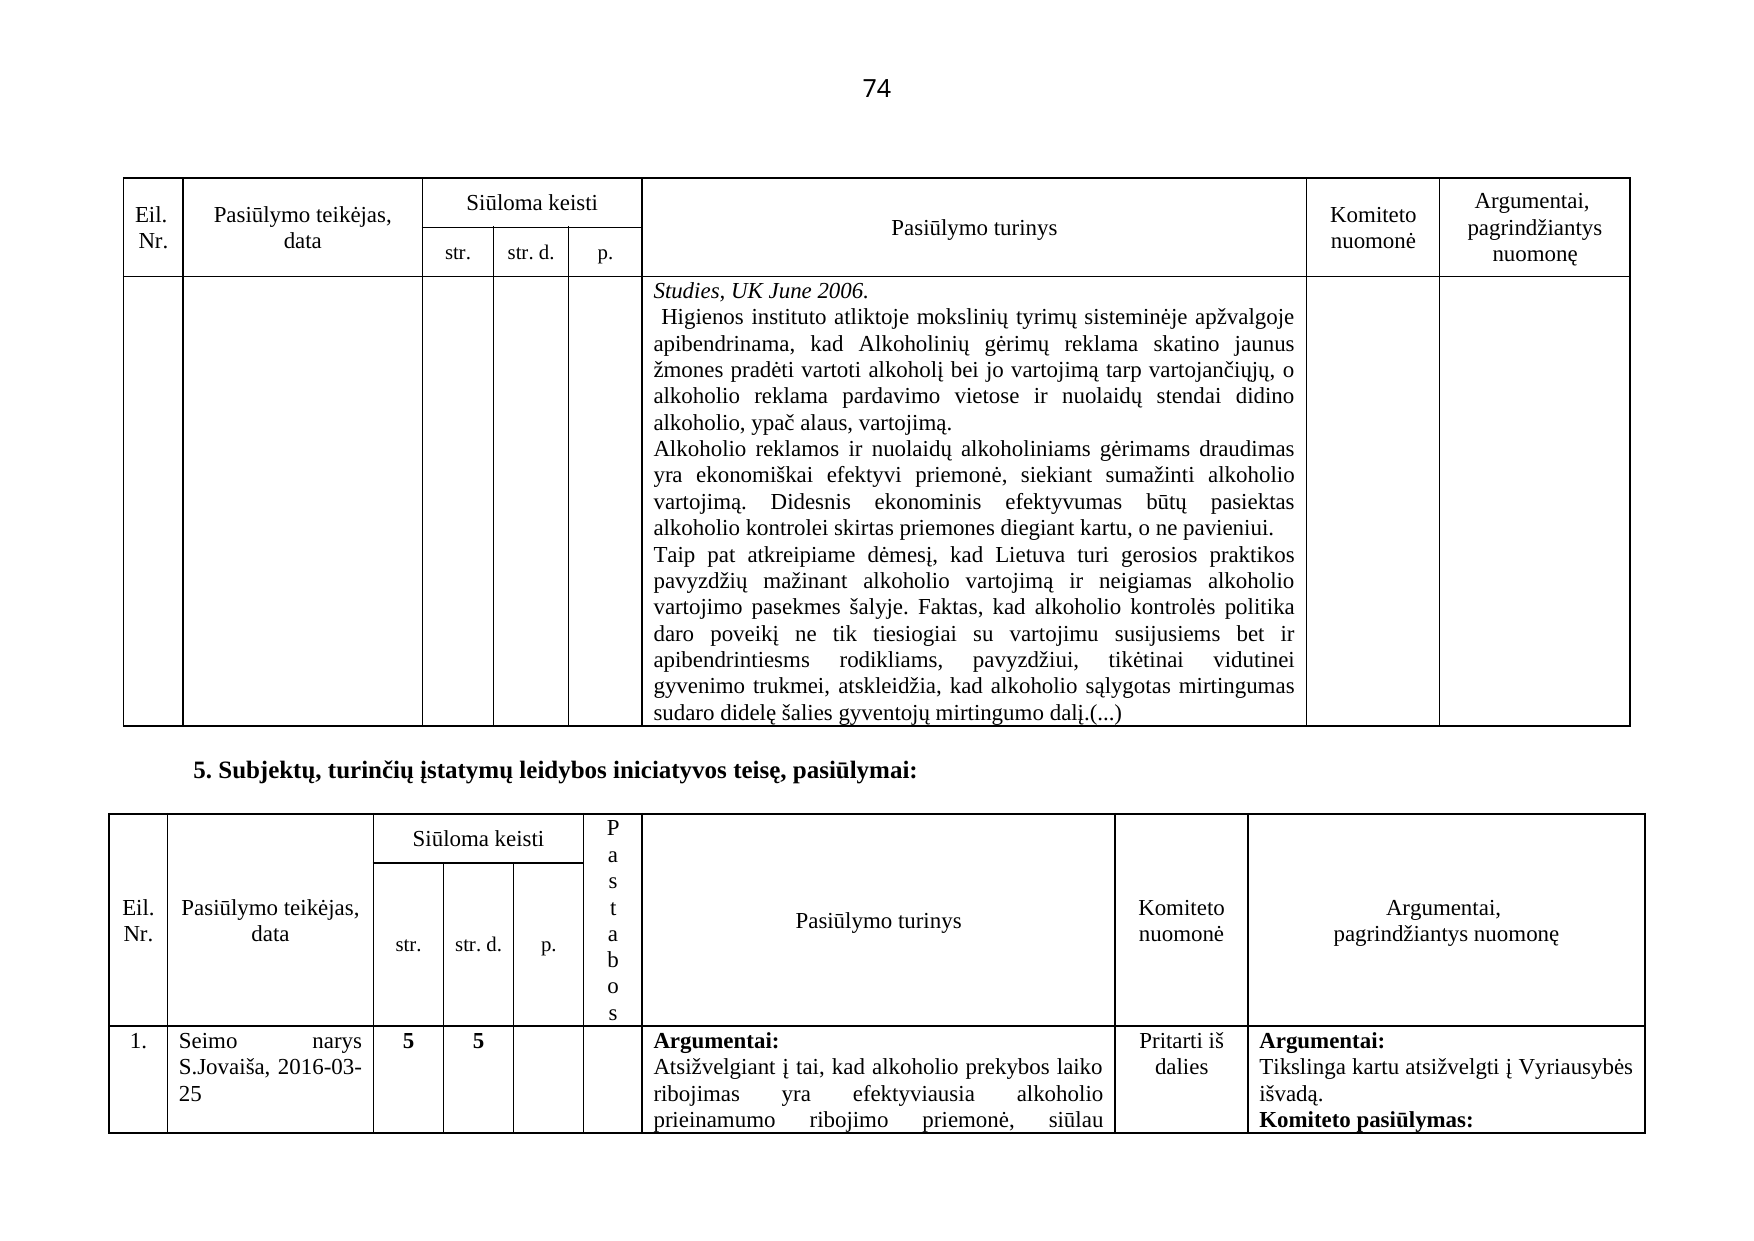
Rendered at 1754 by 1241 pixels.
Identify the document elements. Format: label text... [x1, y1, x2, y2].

table_cell [124, 277, 182, 725]
table_header Pasiūlymo turinys [643, 179, 1306, 276]
table_cell Pritarti iš dalies [1116, 1027, 1247, 1132]
table_cell [423, 277, 493, 725]
table_cell str. d. [444, 864, 513, 1025]
table_header Argumentai, pagrindžiantys nuomonę [1249, 815, 1644, 1025]
table_cell str. [423, 228, 493, 276]
table_cell [514, 1027, 583, 1132]
table_cell 5 [374, 1027, 443, 1132]
text 5. Subjektų, turinčių įstatymų leidybos iniciatyvos teisę, pasiūlymai: [118, 755, 1635, 784]
table_header Siūloma keisti [423, 179, 641, 226]
table_header Komiteto nuomonė [1307, 179, 1439, 276]
table_cell Seimo narys S.Jovaiša, 2016-03-25 [168, 1027, 373, 1132]
table_cell [494, 277, 568, 725]
table_header Pasiūlymo teikėjas, data [184, 179, 422, 276]
table_cell 5 [444, 1027, 513, 1132]
table_header Pasiūlymo teikėjas, data [168, 815, 373, 1025]
table_cell str. d. [494, 228, 568, 276]
table_cell [1440, 277, 1629, 725]
table_cell Studies, UK June 2006. Higienos instituto atliktoje mokslinių tyrimų sisteminėje apžvalgoje apibendrinama, kad Alkoholinių gėrimų reklama skatino jaunus žmones pradėti vartoti alkoholį bei jo vartojimą tarp vartojančiųjų, o alkoholio reklama pardavimo vietose ir nuolaidų stendai didino alkoholio, ypač alaus, vartojimą. Alkoholio reklamos ir nuolaidų alkoholiniams gėrimams draudimas yra ekonomiškai efektyvi priemonė, siekiant sumažinti alkoholio vartojimą. Didesnis ekonominis efektyvumas būtų pasiektas alkoholio kontrolei skirtas priemones diegiant kartu, o ne pavieniui. Taip pat atkreipiame dėmesį, kad Lietuva turi gerosios praktikos pavyzdžių mažinant alkoholio vartojimą ir neigiamas alkoholio vartojimo pasekmes šalyje. Faktas, kad alkoholio kontrolės politika daro poveikį ne tik tiesiogiai su vartojimu susijusiems bet ir apibendrintiesms rodikliams, pavyzdžiui, tikėtinai vidutinei gyvenimo trukmei, atskleidžia, kad alkoholio sąlygotas mirtingumas sudaro didelę šalies gyventojų mirtingumo dalį.(...) [643, 277, 1306, 725]
table_cell [584, 1027, 641, 1132]
table_header Eil. Nr. [110, 815, 167, 1025]
table_cell 1. [110, 1027, 167, 1132]
table_header Eil. Nr. [124, 179, 182, 276]
table_header Komiteto nuomonė [1116, 815, 1247, 1025]
table_cell p. [569, 228, 641, 276]
table_header Argumentai, pagrindžiantys nuomonę [1440, 179, 1629, 276]
table_cell str. [374, 864, 443, 1025]
table_header Pasiūlymo turinys [643, 815, 1114, 1025]
table_cell p. [514, 864, 583, 1025]
table_cell Argumentai: Tikslinga kartu atsižvelgti į Vyriausybės išvadą. Komiteto pasiūlymas: [1249, 1027, 1644, 1132]
table_cell [1307, 277, 1439, 725]
table_cell [184, 277, 422, 725]
table_cell [569, 277, 641, 725]
table_header Pastabos [584, 815, 641, 1025]
table_header Siūloma keisti [374, 815, 583, 862]
